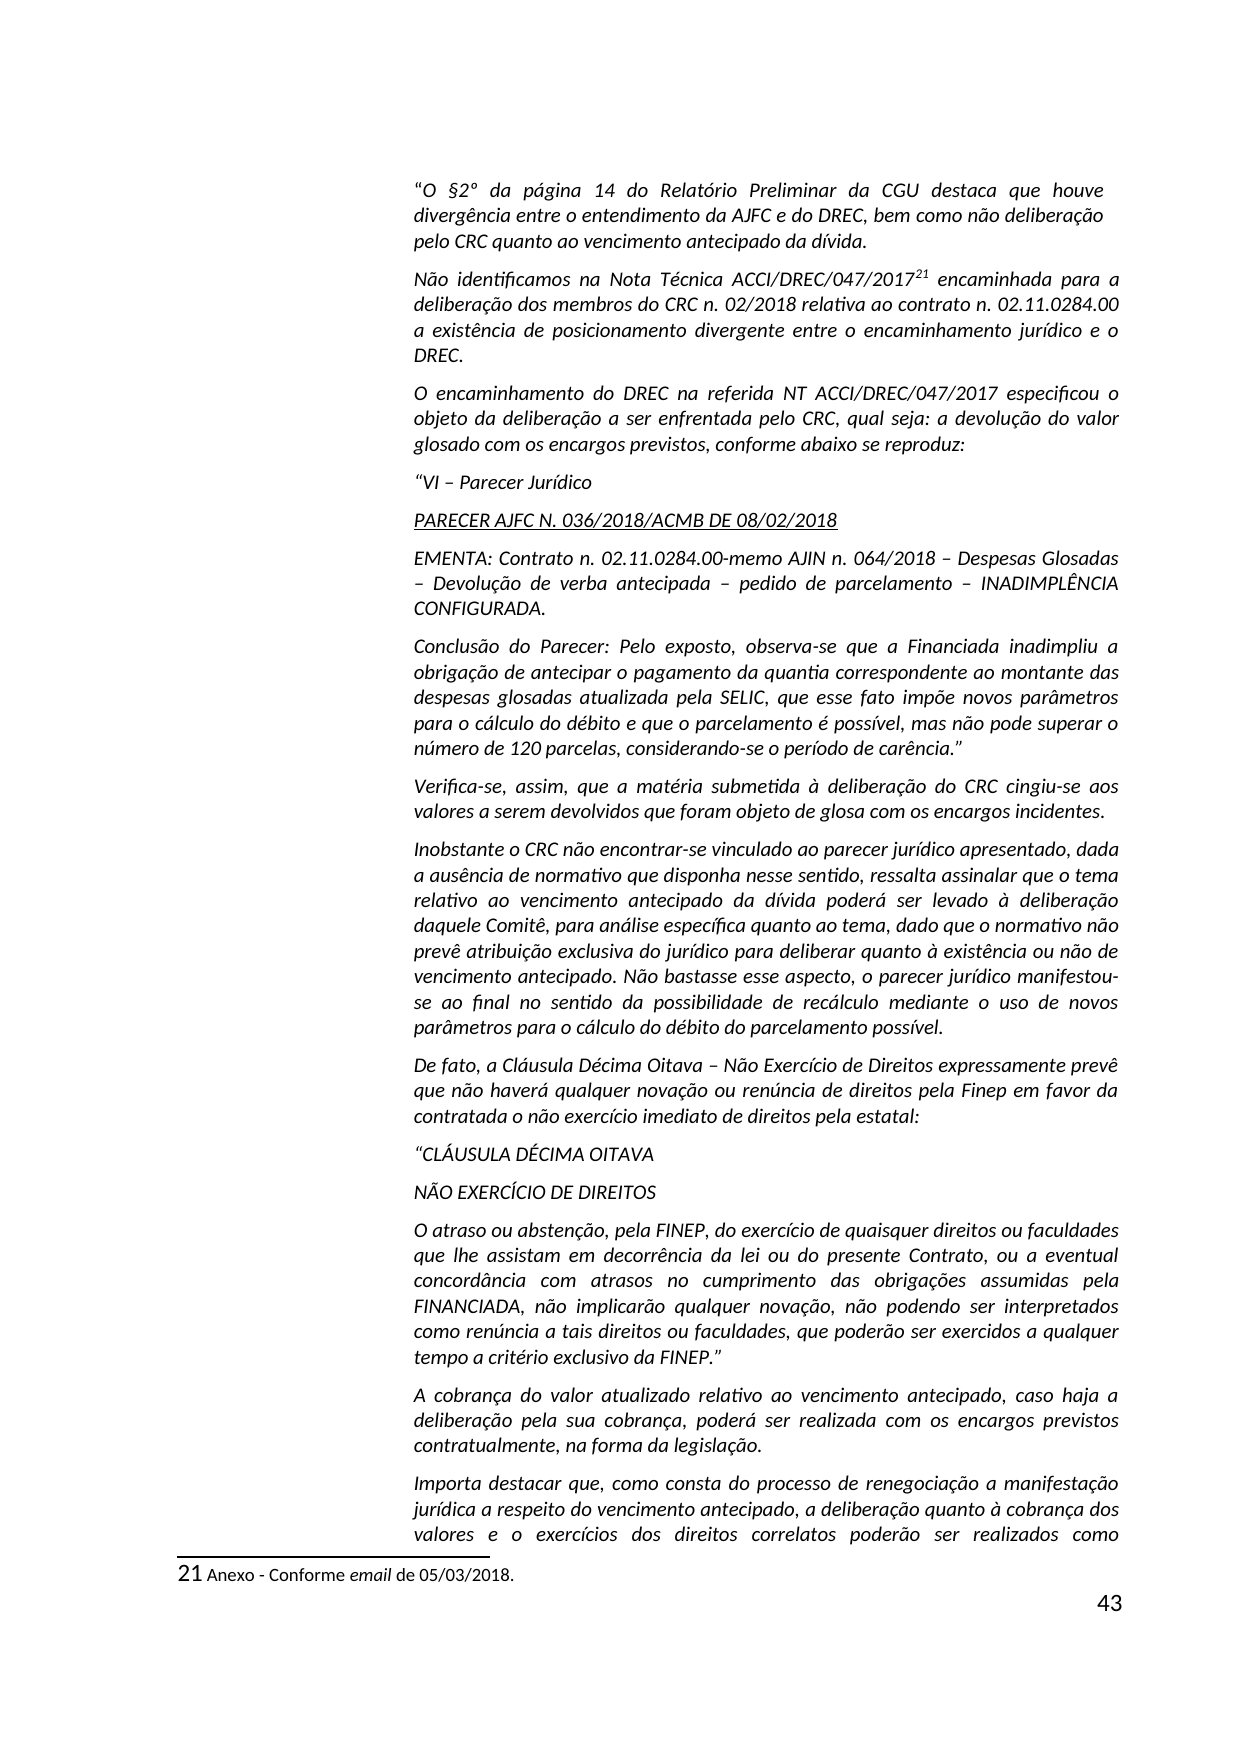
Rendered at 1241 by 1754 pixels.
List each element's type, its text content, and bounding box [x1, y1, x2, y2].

text “O §2º da página 14 do Relatório Preliminar da CGU destaca que houve divergência entre o entendimento da AJFC e do DREC, bem como não deliberação pelo CRC quanto ao vencimento antecipado da dívida. [413, 177, 1107, 253]
text A cobrança do valor atualizado relativo ao vencimento antecipado, caso haja a deliberação pela sua cobrança, poderá ser realizada com os encargos previstos contratualmente, na forma da legislação. [413, 1382, 1122, 1458]
text “VI – Parecer Jurídico [413, 469, 1122, 494]
text EMENTA: Contrato n. 02.11.0284.00-memo AJIN n. 064/2018 – Despesas Glosadas – Devolução de verba antecipada – pedido de parcelamento – INADIMPLÊNCIA CONFIGURADA. [413, 545, 1122, 621]
text Não identificamos na Nota Técnica ACCI/DREC/047/2017 encaminhada para a deliberação dos membros do CRC n. 02/2018 relativa ao contrato n. 02.11.0284.00 a existência de posicionamento divergente entre o encaminhamento jurídico e o DREC. [413, 266, 1122, 368]
text O encaminhamento do DREC na referida NT ACCI/DREC/047/2017 especificou o objeto da deliberação a ser enfrentada pelo CRC, qual seja: a devolução do valor glosado com os encargos previstos, conforme abaixo se reproduz: [413, 380, 1122, 456]
text Verifica-se, assim, que a matéria submetida à deliberação do CRC cingiu-se aos valores a serem devolvidos que foram objeto de glosa com os encargos incidentes. [413, 773, 1122, 824]
text “CLÁUSULA DÉCIMA OITAVA [413, 1141, 1122, 1166]
text Inobstante o CRC não encontrar-se vinculado ao parecer jurídico apresentado, dada a ausência de normativo que disponha nesse sentido, ressalta assinalar que o tema relativo ao vencimento antecipado da dívida poderá ser levado à deliberação daquele Comitê, para análise específica quanto ao tema, dado que o normativo não prevê atribuição exclusiva do jurídico para deliberar quanto à existência ou não de vencimento antecipado. Não bastasse esse aspecto, o parecer jurídico manifestou-se ao final no sentido da possibilidade de recálculo mediante o uso de novos parâmetros para o cálculo do débito do parcelamento possível. [413, 836, 1122, 1040]
text De fato, a Cláusula Décima Oitava – Não Exercício de Direitos expressamente prevê que não haverá qualquer novação ou renúncia de direitos pela Finep em favor da contratada o não exercício imediato de direitos pela estatal: [413, 1052, 1122, 1128]
text Conclusão do Parecer: Pelo exposto, observa-se que a Financiada inadimpliu a obrigação de antecipar o pagamento da quantia correspondente ao montante das despesas glosadas atualizada pela SELIC, que esse fato impõe novos parâmetros para o cálculo do débito e que o parcelamento é possível, mas não pode superar o número de 120 parcelas, considerando-se o período de carência.” [413, 633, 1122, 761]
text O atraso ou abstenção, pela FINEP, do exercício de quaisquer direitos ou faculdades que lhe assistam em decorrência da lei ou do presente Contrato, ou a eventual concordância com atrasos no cumprimento das obrigações assumidas pela FINANCIADA, não implicarão qualquer novação, não podendo ser interpretados como renúncia a tais direitos ou faculdades, que poderão ser exercidos a qualquer tempo a critério exclusivo da FINEP.” [413, 1217, 1122, 1369]
text Importa destacar que, como consta do processo de renegociação a manifestação jurídica a respeito do vencimento antecipado, a deliberação quanto à cobrança dos valores e o exercícios dos direitos correlatos poderão ser realizados como [413, 1471, 1122, 1547]
text PARECER AJFC N. 036/2018/ACMB DE 08/02/2018 [413, 507, 1122, 532]
text NÃO EXERCÍCIO DE DIREITOS [413, 1179, 1122, 1204]
text Anexo - Conforme email de 05/03/2018. [177, 1557, 1122, 1587]
